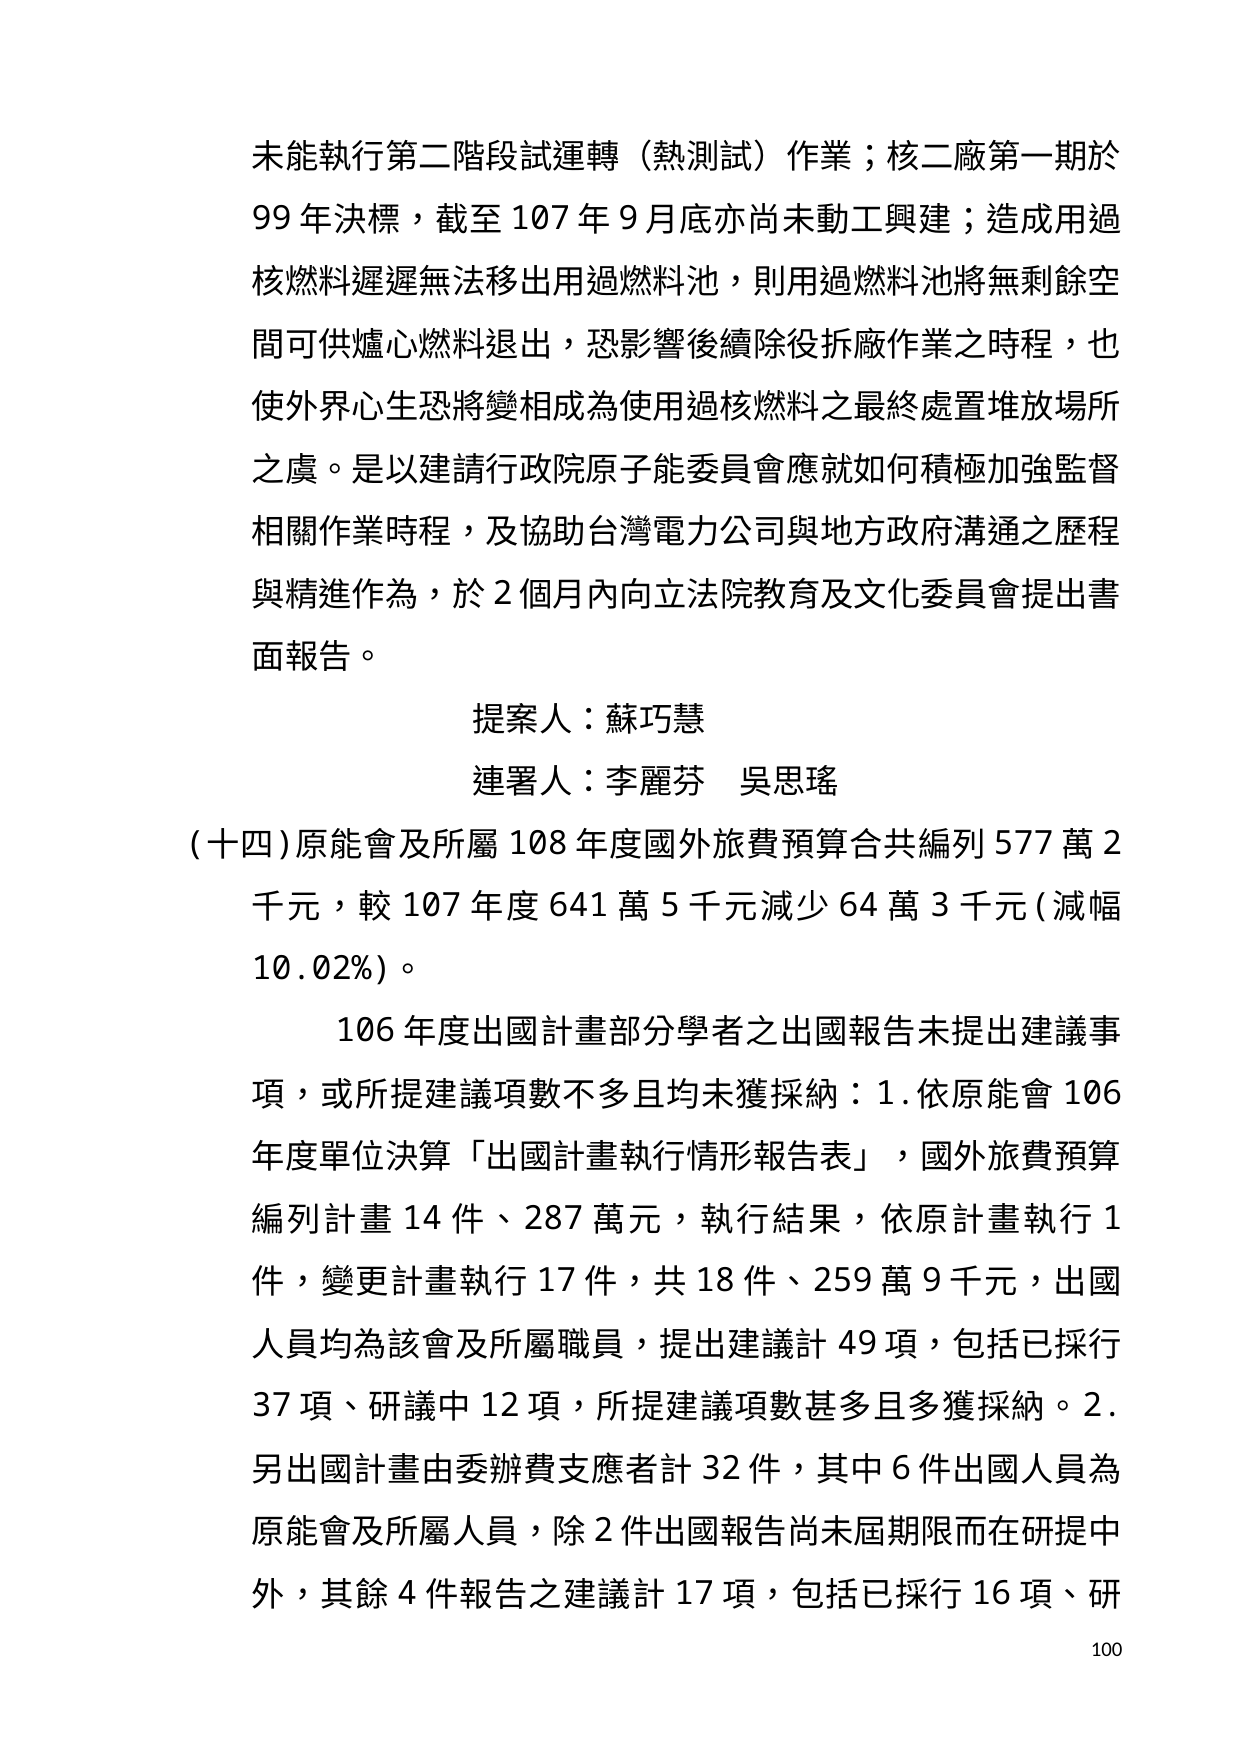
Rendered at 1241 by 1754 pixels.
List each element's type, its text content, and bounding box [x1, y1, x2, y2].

text (十四)原能會及所屬108年度國外旅費預算合共編列577萬2千元，較107年度641萬5千元減少64萬3千元(減幅10.02%)。 [185, 800, 1122, 987]
text 連署人：李麗芬 吳思瑤 [472, 737, 1122, 800]
text 未能執行第二階段試運轉（熱測試）作業；核二廠第一期於99年決標，截至107年9月底亦尚未動工興建；造成用過核燃料遲遲無法移出用過燃料池，則用過燃料池將無剩餘空間可供爐心燃料退出，恐影響後續除役拆廠作業之時程，也使外界心生恐將變相成為使用過核燃料之最終處置堆放場所之虞。是以建請行政院原子能委員會應就如何積極加強監督相關作業時程，及協助台灣電力公司與地方政府溝通之歷程與精進作為，於2個月內向立法院教育及文化委員會提出書面報告。 [185, 112, 1122, 675]
text 106年度出國計畫部分學者之出國報告未提出建議事項，或所提建議項數不多且均未獲採納：1.依原能會106年度單位決算「出國計畫執行情形報告表」，國外旅費預算編列計畫14件、287萬元，執行結果，依原計畫執行1件，變更計畫執行17件，共18件、259萬9千元，出國人員均為該會及所屬職員，提出建議計49項，包括已採行37項、研議中12項，所提建議項數甚多且多獲採納。2.另出國計畫由委辦費支應者計32件，其中6件出國人員為原能會及所屬人員，除2件出國報告尚未屆期限而在研提中外，其餘4件報告之建議計17項，包括已採行16項、研 [251, 987, 1122, 1612]
text 提案人：蘇巧慧 [472, 675, 1122, 737]
